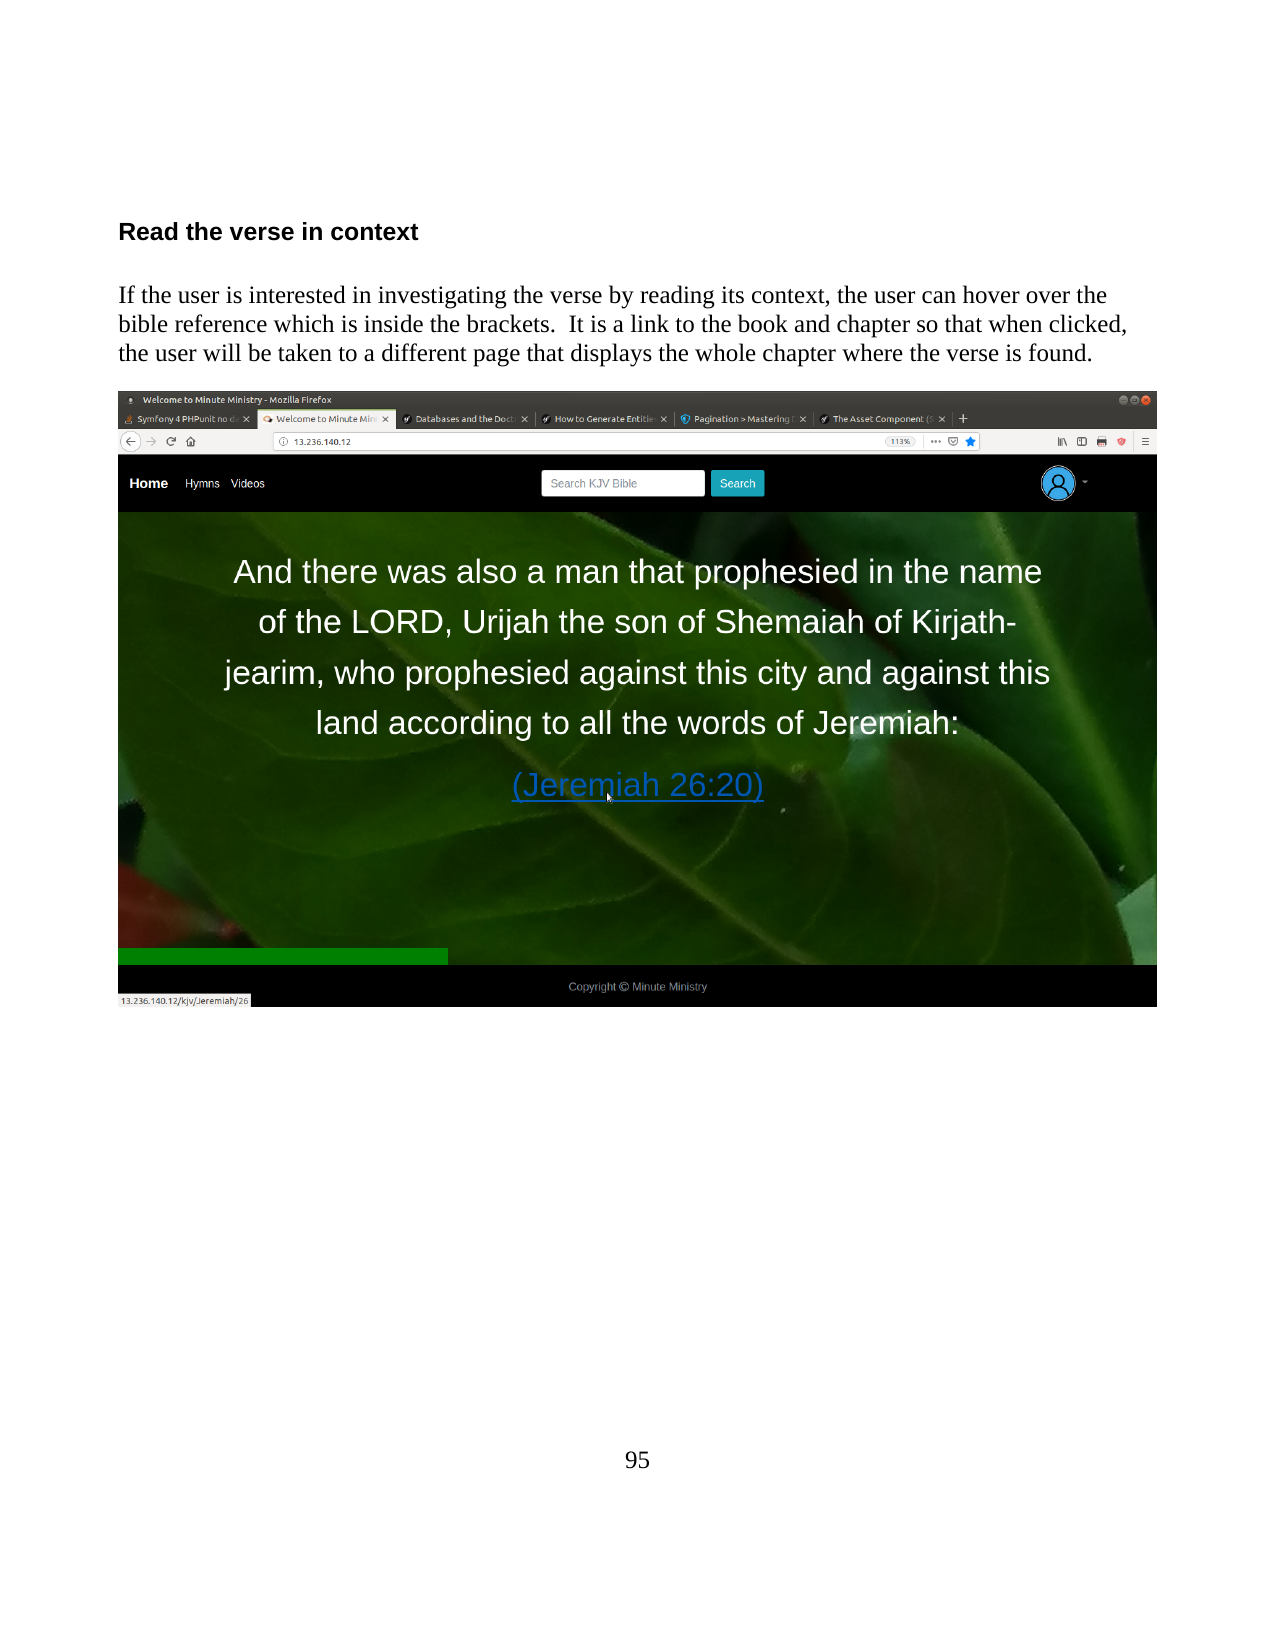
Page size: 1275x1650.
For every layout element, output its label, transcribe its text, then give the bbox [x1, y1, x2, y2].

picture [118, 391, 1157, 1007]
text If the user is interested in investigating the verse by reading its context, the user can hover over the bible reference which is inside the brackets. It is a link to the book and chapter so that when clicked, the user will be taken to a different page that displays the whole chapter where the verse is found. [118, 280, 1157, 367]
subtitle Read the verse in context [118, 217, 1157, 245]
